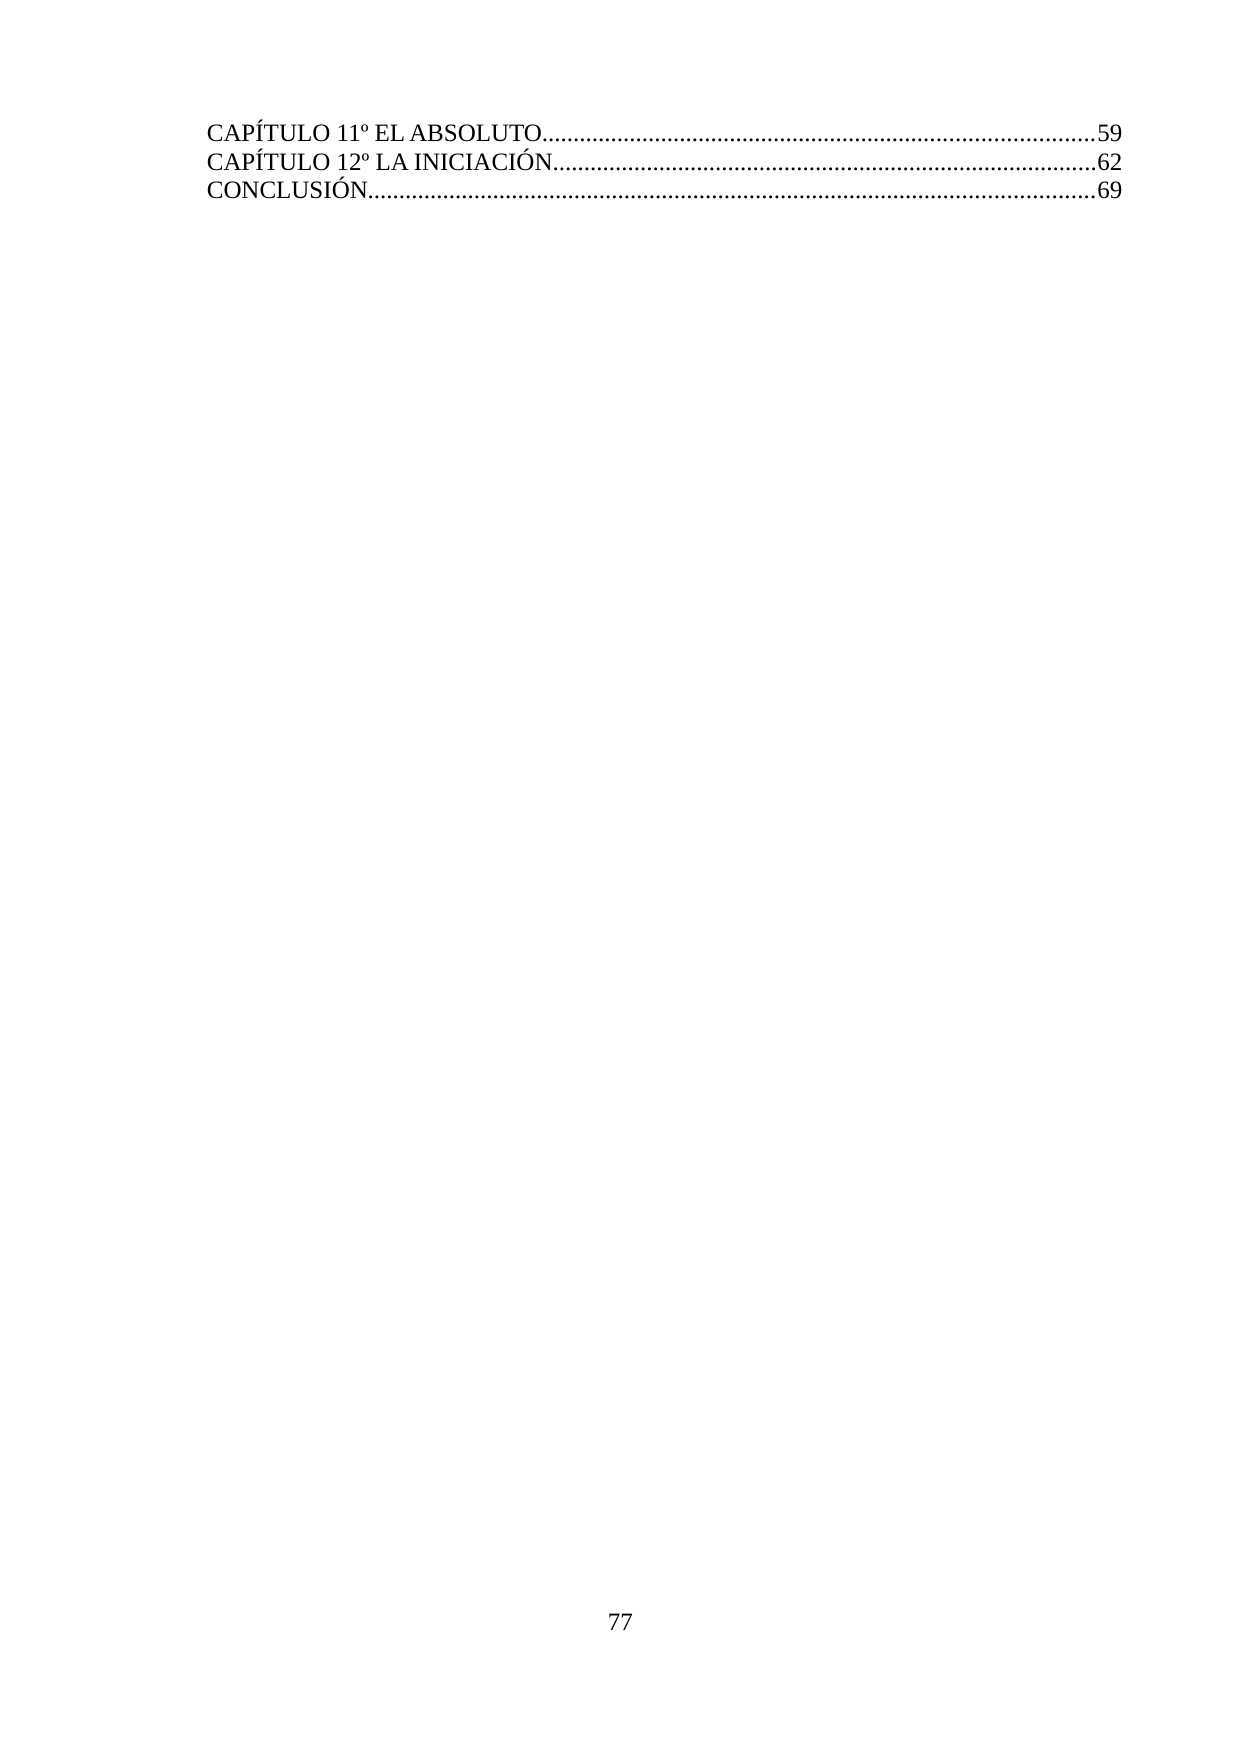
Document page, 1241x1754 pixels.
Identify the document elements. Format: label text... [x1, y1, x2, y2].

text CONCLUSIÓN 69 [207, 176, 1122, 204]
text CAPÍTULO 11º EL ABSOLUTO 59 [207, 118, 1122, 147]
text CAPÍTULO 12º LA INICIACIÓN 62 [207, 147, 1122, 176]
